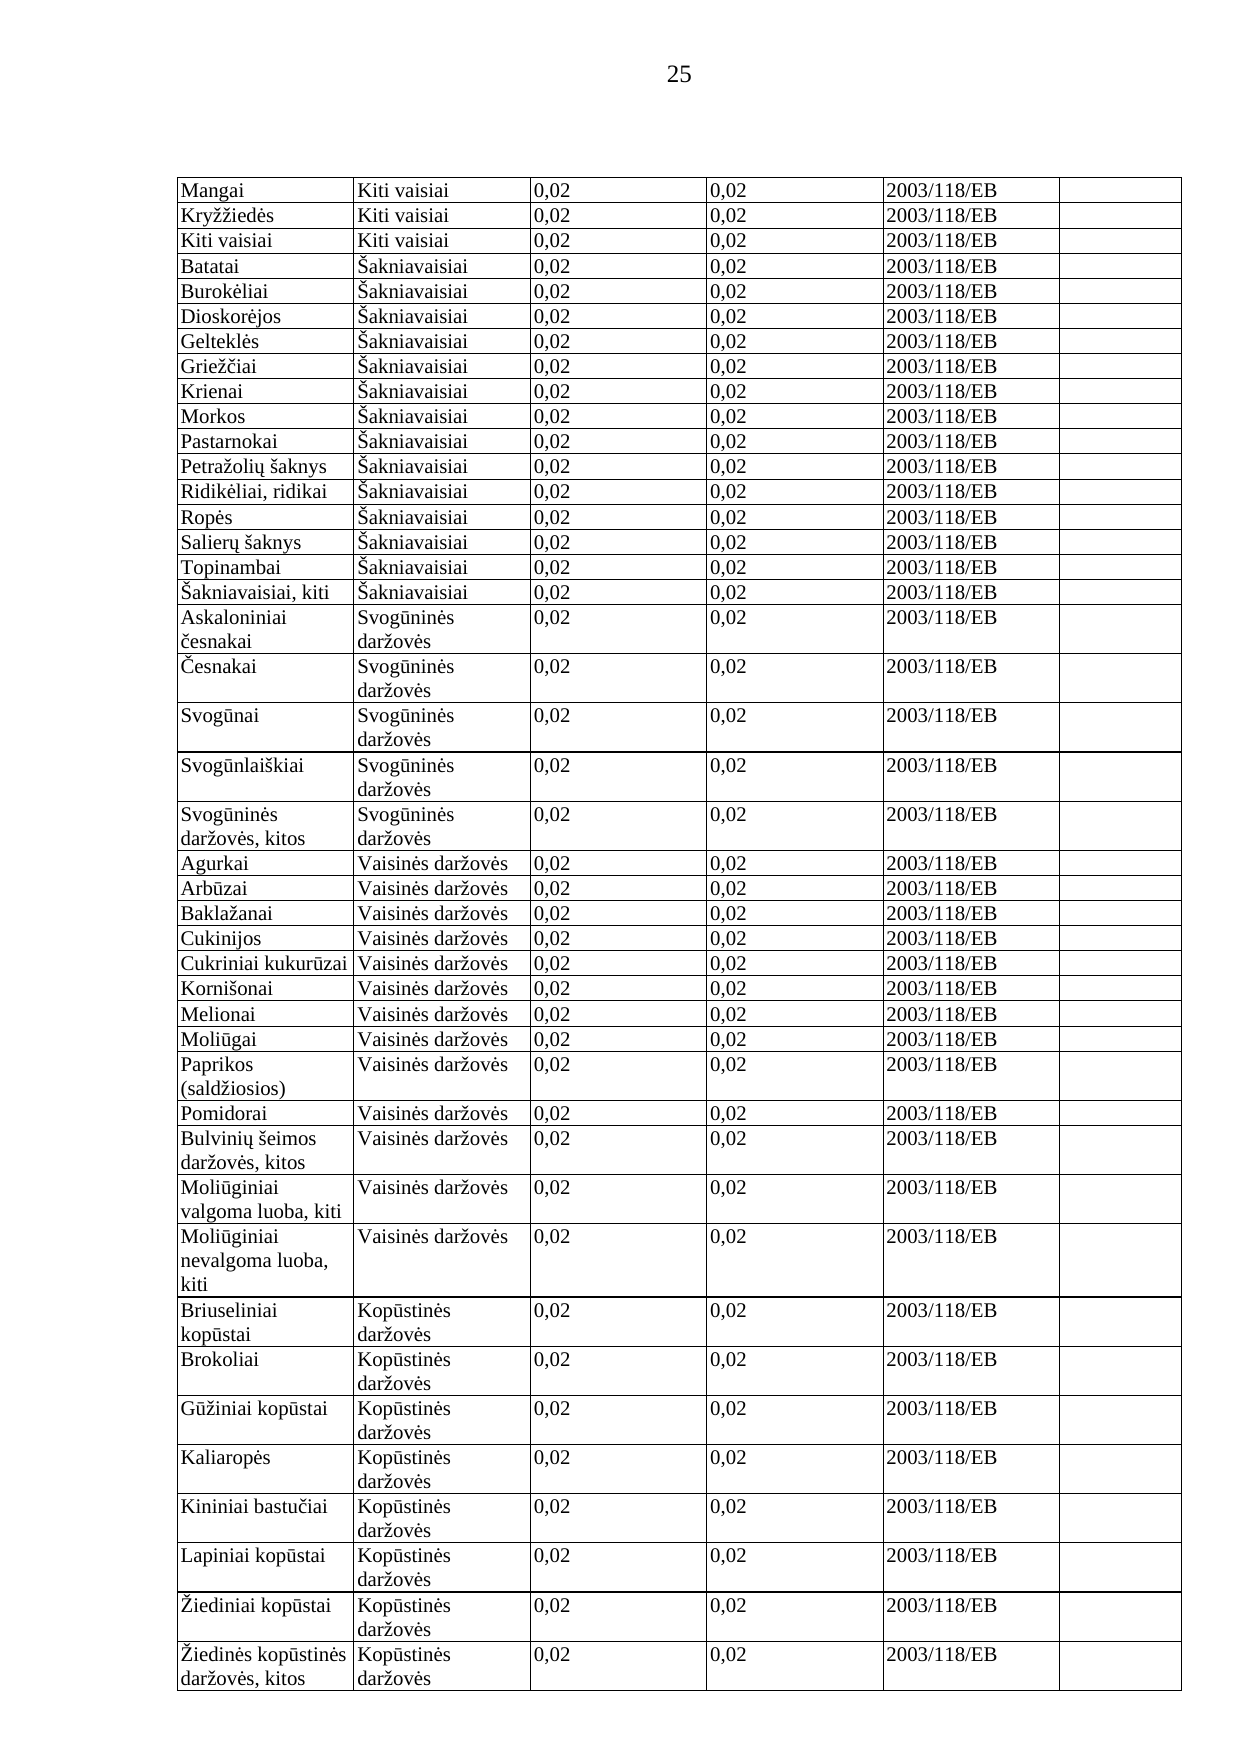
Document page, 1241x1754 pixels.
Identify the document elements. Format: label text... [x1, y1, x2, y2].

table_cell 2003/118/EB [884, 530, 1059, 554]
table_cell 0,02 [531, 404, 706, 428]
table_cell Šakniavaisiai, kiti [178, 580, 353, 604]
table_cell 0,02 [707, 1126, 883, 1174]
table_cell 2003/118/EB [884, 1001, 1059, 1026]
table_cell [1060, 802, 1181, 850]
table_cell 0,02 [531, 976, 706, 1000]
table_cell Vaisinės daržovės [354, 1052, 530, 1100]
table_cell 0,02 [707, 454, 883, 478]
table_cell 2003/118/EB [884, 379, 1059, 403]
table_cell [1060, 1494, 1181, 1542]
table_cell 2003/118/EB [884, 454, 1059, 478]
table_cell [1060, 654, 1181, 702]
table_cell 2003/118/EB [884, 876, 1059, 900]
table_cell [1060, 555, 1181, 579]
table_cell 0,02 [707, 1298, 883, 1346]
table_cell Šakniavaisiai [354, 354, 530, 378]
table_cell 2003/118/EB [884, 1445, 1059, 1493]
table_cell [1060, 926, 1181, 950]
table_cell Griežčiai [178, 354, 353, 378]
table_cell 0,02 [531, 379, 706, 403]
table_cell 0,02 [531, 1101, 706, 1125]
table_cell 2003/118/EB [884, 304, 1059, 328]
table_cell 2003/118/EB [884, 605, 1059, 653]
table_cell 2003/118/EB [884, 279, 1059, 303]
table_cell Topinambai [178, 555, 353, 579]
table_cell [1060, 404, 1181, 428]
table_cell 0,02 [531, 876, 706, 900]
table_cell 0,02 [707, 254, 883, 278]
table_cell 0,02 [531, 1224, 706, 1296]
table_cell 0,02 [707, 203, 883, 227]
table_cell Svogūnai [178, 703, 353, 751]
table_cell Svogūninės daržovės, kitos [178, 802, 353, 850]
table_cell [1060, 1642, 1181, 1690]
table_cell Šakniavaisiai [354, 530, 530, 554]
table_cell [1060, 505, 1181, 529]
table_cell 0,02 [531, 1001, 706, 1026]
table_cell 0,02 [707, 178, 883, 202]
table_cell 0,02 [531, 580, 706, 604]
table_cell 2003/118/EB [884, 1347, 1059, 1395]
table_cell Vaisinės daržovės [354, 976, 530, 1000]
table_cell Kopūstinės daržovės [354, 1298, 530, 1346]
table_cell 2003/118/EB [884, 354, 1059, 378]
table_cell [1060, 178, 1181, 202]
table_cell [1060, 279, 1181, 303]
table_cell 2003/118/EB [884, 1298, 1059, 1346]
table_cell Moliūginiai valgoma luoba, kiti [178, 1175, 353, 1223]
table_cell 0,02 [531, 254, 706, 278]
table_cell Vaisinės daržovės [354, 926, 530, 950]
table_cell Šakniavaisiai [354, 304, 530, 328]
table_cell [1060, 329, 1181, 353]
table_cell 0,02 [707, 429, 883, 453]
table_cell 0,02 [707, 480, 883, 503]
table_cell 0,02 [707, 1175, 883, 1223]
table_cell 0,02 [531, 1494, 706, 1542]
table_cell Baklažanai [178, 901, 353, 925]
table_cell 2003/118/EB [884, 254, 1059, 278]
table_cell 2003/118/EB [884, 1642, 1059, 1690]
table_cell 0,02 [707, 654, 883, 702]
table_cell Burokėliai [178, 279, 353, 303]
table_cell [1060, 480, 1181, 503]
table_cell 2003/118/EB [884, 1543, 1059, 1591]
table_cell 0,02 [531, 178, 706, 202]
table_cell 0,02 [707, 1593, 883, 1641]
table_cell Vaisinės daržovės [354, 1175, 530, 1223]
table_cell Ridikėliai, ridikai [178, 480, 353, 503]
table_cell [1060, 203, 1181, 227]
table_cell 0,02 [707, 753, 883, 801]
table_cell 2003/118/EB [884, 901, 1059, 925]
table_cell 0,02 [707, 1543, 883, 1591]
table_cell 0,02 [531, 654, 706, 702]
table_cell Šakniavaisiai [354, 254, 530, 278]
table_cell 2003/118/EB [884, 1126, 1059, 1174]
table_cell 2003/118/EB [884, 1224, 1059, 1296]
table_cell Kopūstinės daržovės [354, 1347, 530, 1395]
table_cell 0,02 [707, 1445, 883, 1493]
table_cell 0,02 [531, 505, 706, 529]
table_cell 2003/118/EB [884, 505, 1059, 529]
table_cell 0,02 [707, 1396, 883, 1444]
table_cell [1060, 1001, 1181, 1026]
table_cell [1060, 1396, 1181, 1444]
table_cell Šakniavaisiai [354, 279, 530, 303]
table_cell Pastarnokai [178, 429, 353, 453]
table_cell 0,02 [531, 329, 706, 353]
table_cell 2003/118/EB [884, 329, 1059, 353]
table_cell 0,02 [707, 229, 883, 252]
table_cell Vaisinės daržovės [354, 851, 530, 875]
table_cell 0,02 [707, 580, 883, 604]
table_cell [1060, 951, 1181, 975]
table_cell 0,02 [707, 404, 883, 428]
table_cell 0,02 [531, 279, 706, 303]
table_cell 2003/118/EB [884, 480, 1059, 503]
table_cell Gelteklės [178, 329, 353, 353]
table_cell Briuseliniai kopūstai [178, 1298, 353, 1346]
table_cell Šakniavaisiai [354, 505, 530, 529]
table_cell 0,02 [707, 530, 883, 554]
table_cell Salierų šaknys [178, 530, 353, 554]
table_cell 0,02 [531, 1642, 706, 1690]
table_cell 0,02 [707, 354, 883, 378]
table_cell [1060, 379, 1181, 403]
table_cell 0,02 [707, 1027, 883, 1051]
table_cell Bulvinių šeimos daržovės, kitos [178, 1126, 353, 1174]
table_cell Moliūginiai nevalgoma luoba, kiti [178, 1224, 353, 1296]
table_cell Kopūstinės daržovės [354, 1445, 530, 1493]
table_cell Moliūgai [178, 1027, 353, 1051]
table_cell [1060, 876, 1181, 900]
table_cell Žiediniai kopūstai [178, 1593, 353, 1641]
table_cell 0,02 [707, 555, 883, 579]
table_cell Šakniavaisiai [354, 480, 530, 503]
table_cell 2003/118/EB [884, 1396, 1059, 1444]
table_cell Šakniavaisiai [354, 454, 530, 478]
table_cell Šakniavaisiai [354, 580, 530, 604]
table_cell 0,02 [707, 329, 883, 353]
table_cell 0,02 [531, 555, 706, 579]
table_cell 2003/118/EB [884, 1101, 1059, 1125]
table_cell 0,02 [531, 703, 706, 751]
table_cell [1060, 229, 1181, 252]
table_cell Vaisinės daržovės [354, 1001, 530, 1026]
table_cell Mangai [178, 178, 353, 202]
table_cell 2003/118/EB [884, 802, 1059, 850]
table_cell Svogūninės daržovės [354, 654, 530, 702]
table_cell Vaisinės daržovės [354, 1224, 530, 1296]
table_cell 0,02 [531, 1298, 706, 1346]
table_cell Svogūninės daržovės [354, 703, 530, 751]
table_cell 0,02 [707, 605, 883, 653]
table_cell 2003/118/EB [884, 753, 1059, 801]
table_cell 0,02 [531, 1593, 706, 1641]
table_cell 0,02 [531, 1175, 706, 1223]
table_cell 2003/118/EB [884, 1175, 1059, 1223]
table_cell 2003/118/EB [884, 926, 1059, 950]
table_cell Morkos [178, 404, 353, 428]
table_cell 2003/118/EB [884, 555, 1059, 579]
table_cell 0,02 [707, 951, 883, 975]
table_cell Askaloniniai česnakai [178, 605, 353, 653]
table_cell 0,02 [707, 279, 883, 303]
table_cell 2003/118/EB [884, 654, 1059, 702]
table_cell Vaisinės daržovės [354, 951, 530, 975]
table_cell Ropės [178, 505, 353, 529]
table_cell [1060, 429, 1181, 453]
table_cell 2003/118/EB [884, 1593, 1059, 1641]
table_cell [1060, 605, 1181, 653]
table_cell Kiti vaisiai [178, 229, 353, 252]
table_cell Kopūstinės daržovės [354, 1642, 530, 1690]
table_cell 0,02 [531, 429, 706, 453]
table_cell [1060, 901, 1181, 925]
table_cell [1060, 580, 1181, 604]
table_cell 0,02 [707, 304, 883, 328]
table_cell Krienai [178, 379, 353, 403]
table_cell Kiti vaisiai [354, 229, 530, 252]
table_cell Svogūnlaiškiai [178, 753, 353, 801]
table_cell 0,02 [531, 454, 706, 478]
table_cell Paprikos (saldžiosios) [178, 1052, 353, 1100]
table_cell Vaisinės daržovės [354, 1027, 530, 1051]
table_cell Kiti vaisiai [354, 178, 530, 202]
table_cell Kininiai bastučiai [178, 1494, 353, 1542]
table_cell 0,02 [707, 1224, 883, 1296]
table_cell Agurkai [178, 851, 353, 875]
table_cell 0,02 [531, 203, 706, 227]
table_cell Gūžiniai kopūstai [178, 1396, 353, 1444]
table_cell Svogūninės daržovės [354, 605, 530, 653]
table_cell 0,02 [707, 703, 883, 751]
table_cell Vaisinės daržovės [354, 876, 530, 900]
table_cell 0,02 [707, 1001, 883, 1026]
table_cell [1060, 1445, 1181, 1493]
table_cell Kopūstinės daržovės [354, 1494, 530, 1542]
table_cell Šakniavaisiai [354, 379, 530, 403]
table_cell 0,02 [707, 926, 883, 950]
table_cell 0,02 [531, 1445, 706, 1493]
table_cell 0,02 [531, 229, 706, 252]
table_cell [1060, 1101, 1181, 1125]
table_cell Svogūninės daržovės [354, 802, 530, 850]
table_cell [1060, 304, 1181, 328]
table_cell 2003/118/EB [884, 1494, 1059, 1542]
table_cell Kaliaropės [178, 1445, 353, 1493]
table_cell 0,02 [531, 951, 706, 975]
table_cell Kopūstinės daržovės [354, 1396, 530, 1444]
table_cell 0,02 [707, 802, 883, 850]
table_cell [1060, 354, 1181, 378]
table_cell [1060, 1298, 1181, 1346]
table_cell Vaisinės daržovės [354, 1101, 530, 1125]
table_cell [1060, 851, 1181, 875]
table_cell Vaisinės daržovės [354, 1126, 530, 1174]
table_cell 0,02 [707, 379, 883, 403]
table_cell 0,02 [531, 1396, 706, 1444]
table_cell [1060, 1543, 1181, 1591]
table_cell Batatai [178, 254, 353, 278]
table_cell Vaisinės daržovės [354, 901, 530, 925]
table_cell Česnakai [178, 654, 353, 702]
table_cell Šakniavaisiai [354, 555, 530, 579]
table_cell 2003/118/EB [884, 1027, 1059, 1051]
table_cell Cukinijos [178, 926, 353, 950]
table_cell 0,02 [531, 480, 706, 503]
table_cell [1060, 1126, 1181, 1174]
table_cell 0,02 [531, 851, 706, 875]
table_cell Brokoliai [178, 1347, 353, 1395]
table_cell 0,02 [531, 1347, 706, 1395]
table_cell [1060, 254, 1181, 278]
table_cell 2003/118/EB [884, 851, 1059, 875]
table_cell Šakniavaisiai [354, 329, 530, 353]
table_cell Cukriniai kukurūzai [178, 951, 353, 975]
table_cell 0,02 [531, 1126, 706, 1174]
table_cell [1060, 1027, 1181, 1051]
table_cell 0,02 [531, 605, 706, 653]
table_cell Kopūstinės daržovės [354, 1543, 530, 1591]
table_cell Pomidorai [178, 1101, 353, 1125]
table_cell 2003/118/EB [884, 976, 1059, 1000]
table_cell 0,02 [531, 802, 706, 850]
table_cell [1060, 753, 1181, 801]
table_cell 0,02 [531, 354, 706, 378]
table_cell 0,02 [707, 901, 883, 925]
table_cell [1060, 1175, 1181, 1223]
table_cell Lapiniai kopūstai [178, 1543, 353, 1591]
table_cell Kiti vaisiai [354, 203, 530, 227]
table_cell 0,02 [707, 1347, 883, 1395]
table_cell 2003/118/EB [884, 1052, 1059, 1100]
table_cell 2003/118/EB [884, 951, 1059, 975]
table_cell 0,02 [531, 304, 706, 328]
table_cell 0,02 [707, 1052, 883, 1100]
table_cell Kornišonai [178, 976, 353, 1000]
table_cell [1060, 1347, 1181, 1395]
table_cell Šakniavaisiai [354, 429, 530, 453]
table_cell Šakniavaisiai [354, 404, 530, 428]
table_cell 2003/118/EB [884, 404, 1059, 428]
table_cell 2003/118/EB [884, 178, 1059, 202]
table_cell 0,02 [707, 876, 883, 900]
table_cell Žiedinės kopūstinės daržovės, kitos [178, 1642, 353, 1690]
table_cell [1060, 454, 1181, 478]
table_cell Kopūstinės daržovės [354, 1593, 530, 1641]
table_cell 0,02 [707, 1642, 883, 1690]
table_cell Arbūzai [178, 876, 353, 900]
table_cell [1060, 976, 1181, 1000]
table_cell [1060, 1224, 1181, 1296]
table_cell Svogūninės daržovės [354, 753, 530, 801]
table_cell [1060, 1593, 1181, 1641]
table_cell [1060, 1052, 1181, 1100]
table_cell 0,02 [707, 505, 883, 529]
table_cell 0,02 [531, 901, 706, 925]
table_cell Dioskorėjos [178, 304, 353, 328]
table_cell 2003/118/EB [884, 429, 1059, 453]
table_cell 2003/118/EB [884, 229, 1059, 252]
table_cell [1060, 703, 1181, 751]
table_cell 0,02 [531, 753, 706, 801]
table_cell 0,02 [531, 926, 706, 950]
table_cell Petražolių šaknys [178, 454, 353, 478]
table_cell 0,02 [531, 1543, 706, 1591]
table_cell [1060, 530, 1181, 554]
table_cell 0,02 [707, 976, 883, 1000]
table_cell 0,02 [707, 851, 883, 875]
table_cell 2003/118/EB [884, 580, 1059, 604]
table_cell 0,02 [707, 1494, 883, 1542]
table_cell 2003/118/EB [884, 703, 1059, 751]
table_cell 2003/118/EB [884, 203, 1059, 227]
table_cell 0,02 [531, 530, 706, 554]
table_cell Melionai [178, 1001, 353, 1026]
table_cell 0,02 [531, 1052, 706, 1100]
table_cell Kryžžiedės [178, 203, 353, 227]
table_cell 0,02 [707, 1101, 883, 1125]
table_cell 0,02 [531, 1027, 706, 1051]
